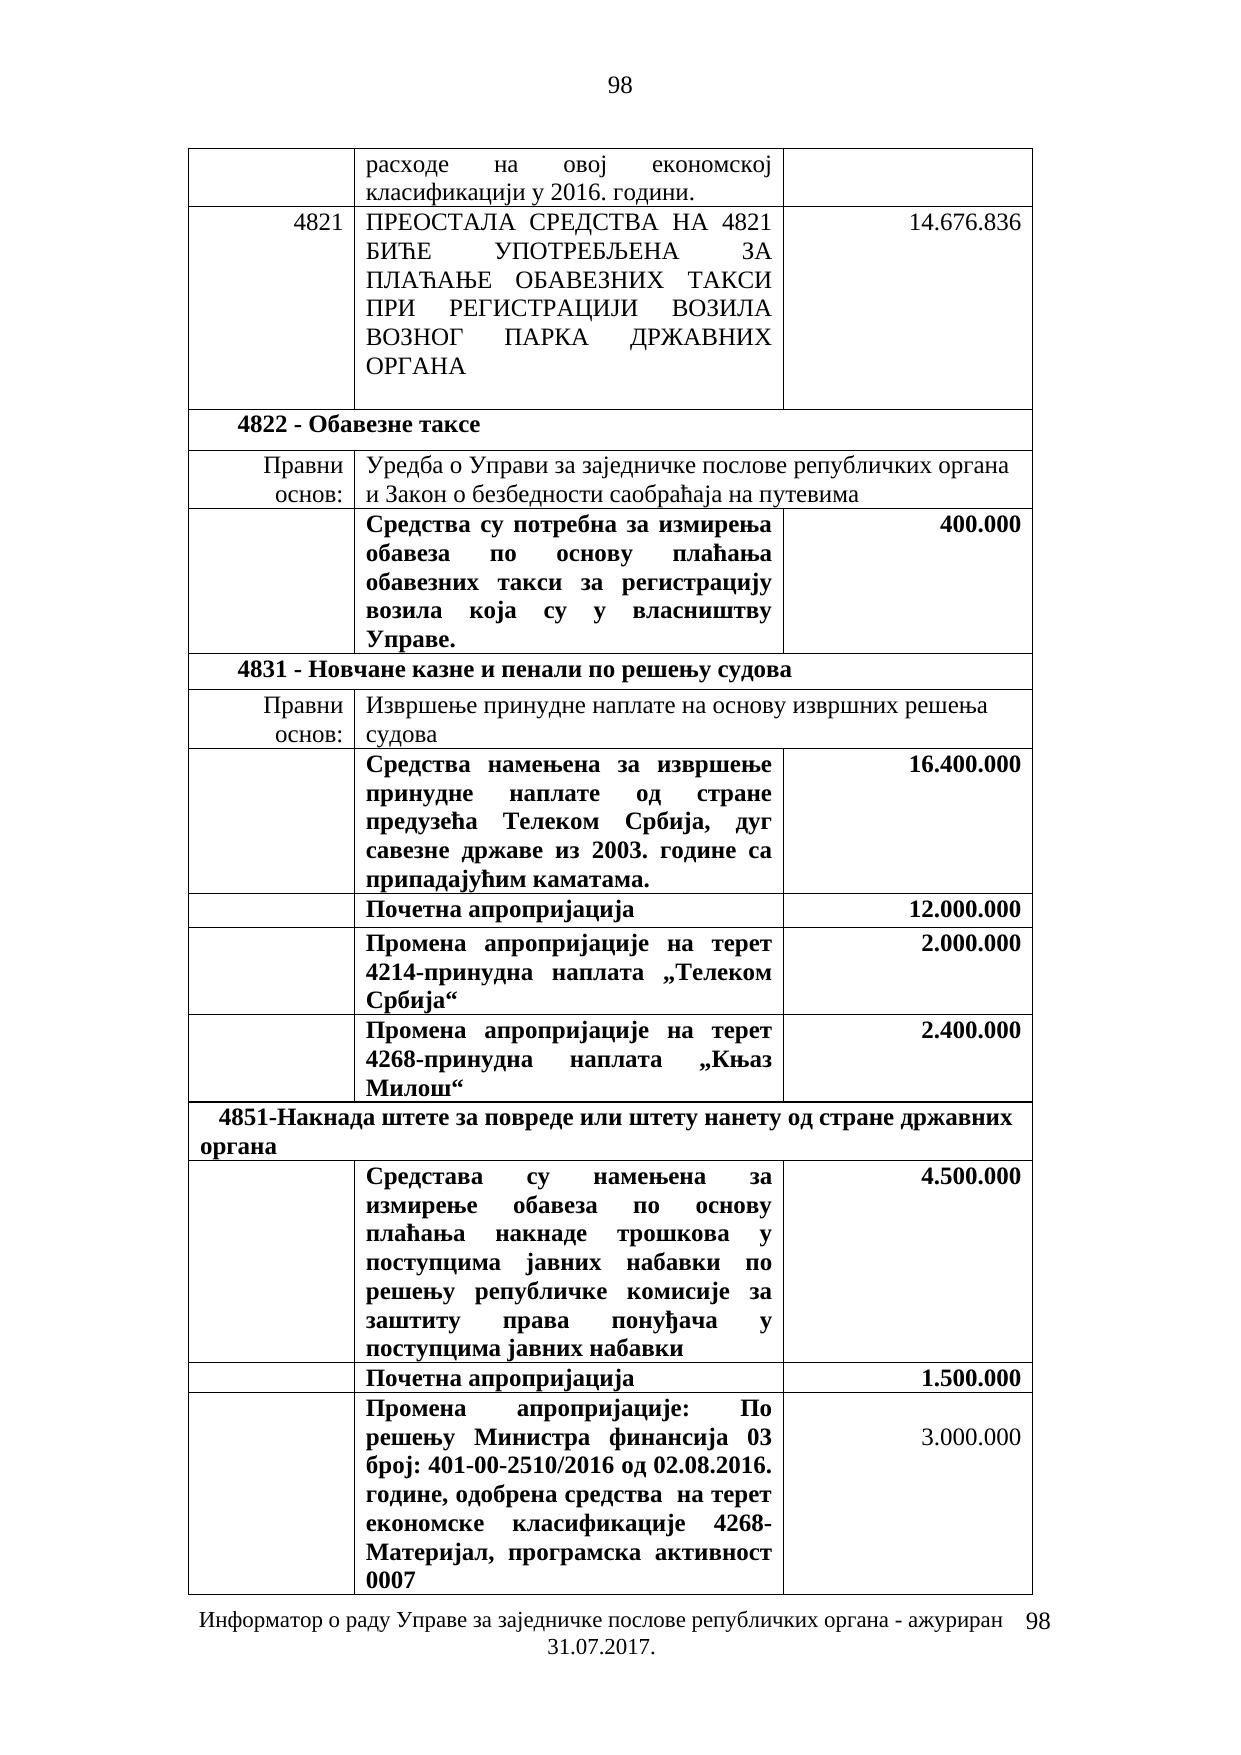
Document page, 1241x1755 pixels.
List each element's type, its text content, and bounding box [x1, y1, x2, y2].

table_cell [189, 894, 354, 927]
table_cell [189, 1363, 354, 1392]
table_cell [1033, 927, 1074, 1014]
table_cell 4.500.000 [784, 1161, 1032, 1362]
table_cell [189, 149, 354, 206]
table_cell [1033, 450, 1074, 508]
table_cell [1033, 748, 1074, 893]
table_cell [189, 1161, 354, 1362]
table_cell Средства су потребна за измирења обавеза по основу плаћања обавезних такси за регистрацију возила која су у власништву Управе. [355, 509, 783, 653]
table_cell [189, 1015, 354, 1101]
table_cell [189, 928, 354, 1014]
table_cell Правни основ: [189, 451, 354, 508]
table_cell [1033, 508, 1074, 653]
table_cell Почетна апропријација [355, 894, 783, 927]
table_cell Правни основ: [189, 690, 354, 748]
table_cell Промена апропријације: По решењу Министра финансија 03 број: 401-00-2510/2016 од 02.08.2016. године, одобрена средства на терет економске класификације 4268-Материјал, програмска активност 0007 [355, 1393, 783, 1594]
table_cell [1033, 1160, 1074, 1362]
table_cell Средстава су намењена за измирење обавеза по основу плаћања накнаде трошкова у поступцима јавних набавки по решењу републичке комисије за заштиту права понуђача у поступцима јавних набавки [355, 1161, 783, 1362]
table_cell [1033, 206, 1074, 408]
table_cell [1033, 409, 1074, 449]
table_cell [784, 149, 1032, 206]
table_cell ПРЕОСТАЛА СРЕДСТВА НА 4821 БИЋЕ УПОТРЕБЉЕНА ЗА ПЛАЋАЊЕ ОБАВЕЗНИХ ТАКСИ ПРИ РЕГИСТРАЦИЈИ ВОЗИЛА ВОЗНОГ ПАРКА ДРЖАВНИХ ОРГАНА [355, 207, 783, 408]
table_cell 1.500.000 [784, 1363, 1032, 1392]
table_cell 4831 - Новчане казне и пенали по решењу судова [189, 654, 1032, 689]
table_cell расходе на овој економској класификацији у 2016. години. [355, 149, 783, 206]
table_cell 16.400.000 [784, 749, 1032, 893]
table_cell 4821 [189, 207, 354, 408]
table_cell 12.000.000 [784, 894, 1032, 927]
table_cell [1033, 1014, 1074, 1101]
table_cell [1033, 1101, 1074, 1160]
table_cell 14.676.836 [784, 207, 1032, 408]
table_cell [189, 1393, 354, 1594]
table_cell [1033, 1362, 1074, 1392]
table_cell Промена апропријације на терет 4214-принудна наплата „Телеком Србија“ [355, 928, 783, 1014]
table_cell [1033, 1392, 1074, 1594]
table_cell 2.400.000 [784, 1015, 1032, 1101]
table_cell Уредба о Управи за заједничке послове републичких органа и Закон о безбедности саобраћаја на путевима [355, 451, 1032, 508]
table_cell Промена апропријације на терет 4268-принудна наплата „Књаз Милош“ [355, 1015, 783, 1101]
table_cell [1033, 689, 1074, 748]
table_cell 4822 - Обавезне таксе [189, 410, 1032, 449]
table_cell [1033, 148, 1074, 206]
table_cell 400.000 [784, 509, 1032, 653]
table_cell [189, 749, 354, 893]
table_cell Почетна апропријација [355, 1363, 783, 1392]
table_cell 4851-Накнада штете за повреде или штету нанету од стране државних органа [189, 1103, 1032, 1160]
table_cell 2.000.000 [784, 928, 1032, 1014]
table_cell [189, 509, 354, 653]
table_cell [1033, 893, 1074, 927]
table_cell Средства намењена за извршење принудне наплате од стране предузећа Телеком Србија, дуг савезне државе из 2003. године са припадајућим каматама. [355, 749, 783, 893]
table_cell 3.000.000 [784, 1393, 1032, 1594]
table_cell [1033, 653, 1074, 689]
table_cell Извршење принудне наплате на основу извршних решења судова [355, 690, 1032, 748]
